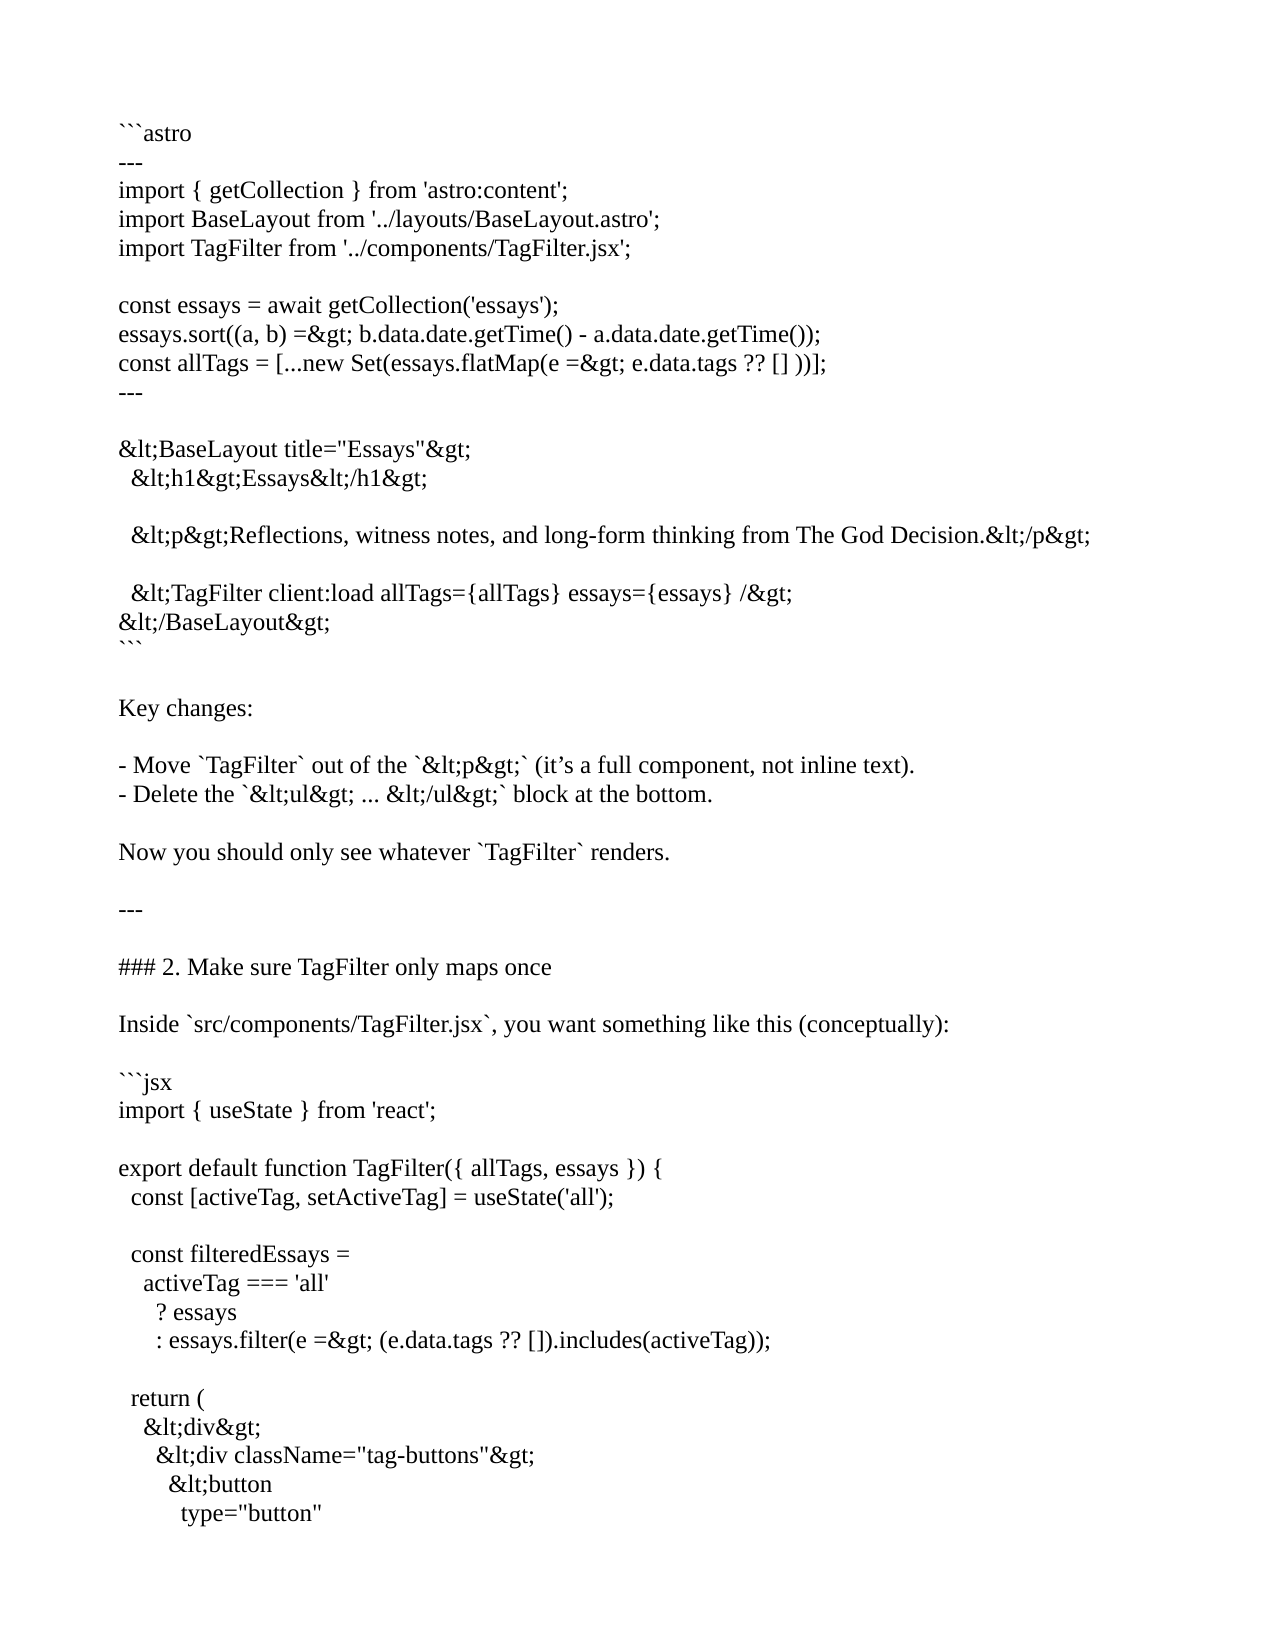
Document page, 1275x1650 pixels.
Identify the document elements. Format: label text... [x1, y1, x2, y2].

text &lt;h1&gt;Essays&lt;/h1&gt; [118, 463, 1157, 492]
text - Move `TagFilter` out of the `&lt;p&gt;` (it’s a full component, not inline text). [118, 751, 1157, 779]
text ```jsx [118, 1067, 1157, 1096]
text type="button" [118, 1498, 1157, 1527]
text ``` [118, 636, 1157, 664]
text return ( [118, 1383, 1157, 1412]
text &lt;p&gt;Reflections, witness notes, and long-form thinking from The God Decision.&lt;/p&gt; [118, 521, 1157, 549]
text ### 2. Make sure TagFilter only maps once [118, 952, 1157, 981]
text --- [118, 377, 1157, 406]
text const filteredEssays = [118, 1239, 1157, 1268]
text &lt;div&gt; [118, 1412, 1157, 1441]
text Key changes: [118, 693, 1157, 722]
text import BaseLayout from '../layouts/BaseLayout.astro'; [118, 204, 1157, 233]
text ? essays [118, 1297, 1157, 1326]
text &lt;BaseLayout title="Essays"&gt; [118, 434, 1157, 463]
text &lt;TagFilter client:load allTags={allTags} essays={essays} /&gt; [118, 578, 1157, 607]
text const essays = await getCollection('essays'); [118, 291, 1157, 319]
text - Delete the `&lt;ul&gt; ... &lt;/ul&gt;` block at the bottom. [118, 779, 1157, 808]
text import { useState } from 'react'; [118, 1096, 1157, 1124]
text const allTags = [...new Set(essays.flatMap(e =&gt; e.data.tags ?? [] ))]; [118, 348, 1157, 377]
text export default function TagFilter({ allTags, essays }) { [118, 1153, 1157, 1182]
text import TagFilter from '../components/TagFilter.jsx'; [118, 233, 1157, 262]
text &lt;button [118, 1469, 1157, 1498]
text ```astro [118, 118, 1157, 147]
text Now you should only see whatever `TagFilter` renders. [118, 837, 1157, 866]
text --- [118, 147, 1157, 176]
text Inside `src/components/TagFilter.jsx`, you want something like this (conceptually): [118, 1009, 1157, 1038]
text activeTag === 'all' [118, 1268, 1157, 1297]
text : essays.filter(e =&gt; (e.data.tags ?? []).includes(activeTag)); [118, 1326, 1157, 1354]
text import { getCollection } from 'astro:content'; [118, 176, 1157, 204]
text &lt;div className="tag-buttons"&gt; [118, 1441, 1157, 1469]
text --- [118, 894, 1157, 923]
text const [activeTag, setActiveTag] = useState('all'); [118, 1182, 1157, 1211]
text &lt;/BaseLayout&gt; [118, 607, 1157, 636]
text essays.sort((a, b) =&gt; b.data.date.getTime() - a.data.date.getTime()); [118, 319, 1157, 348]
